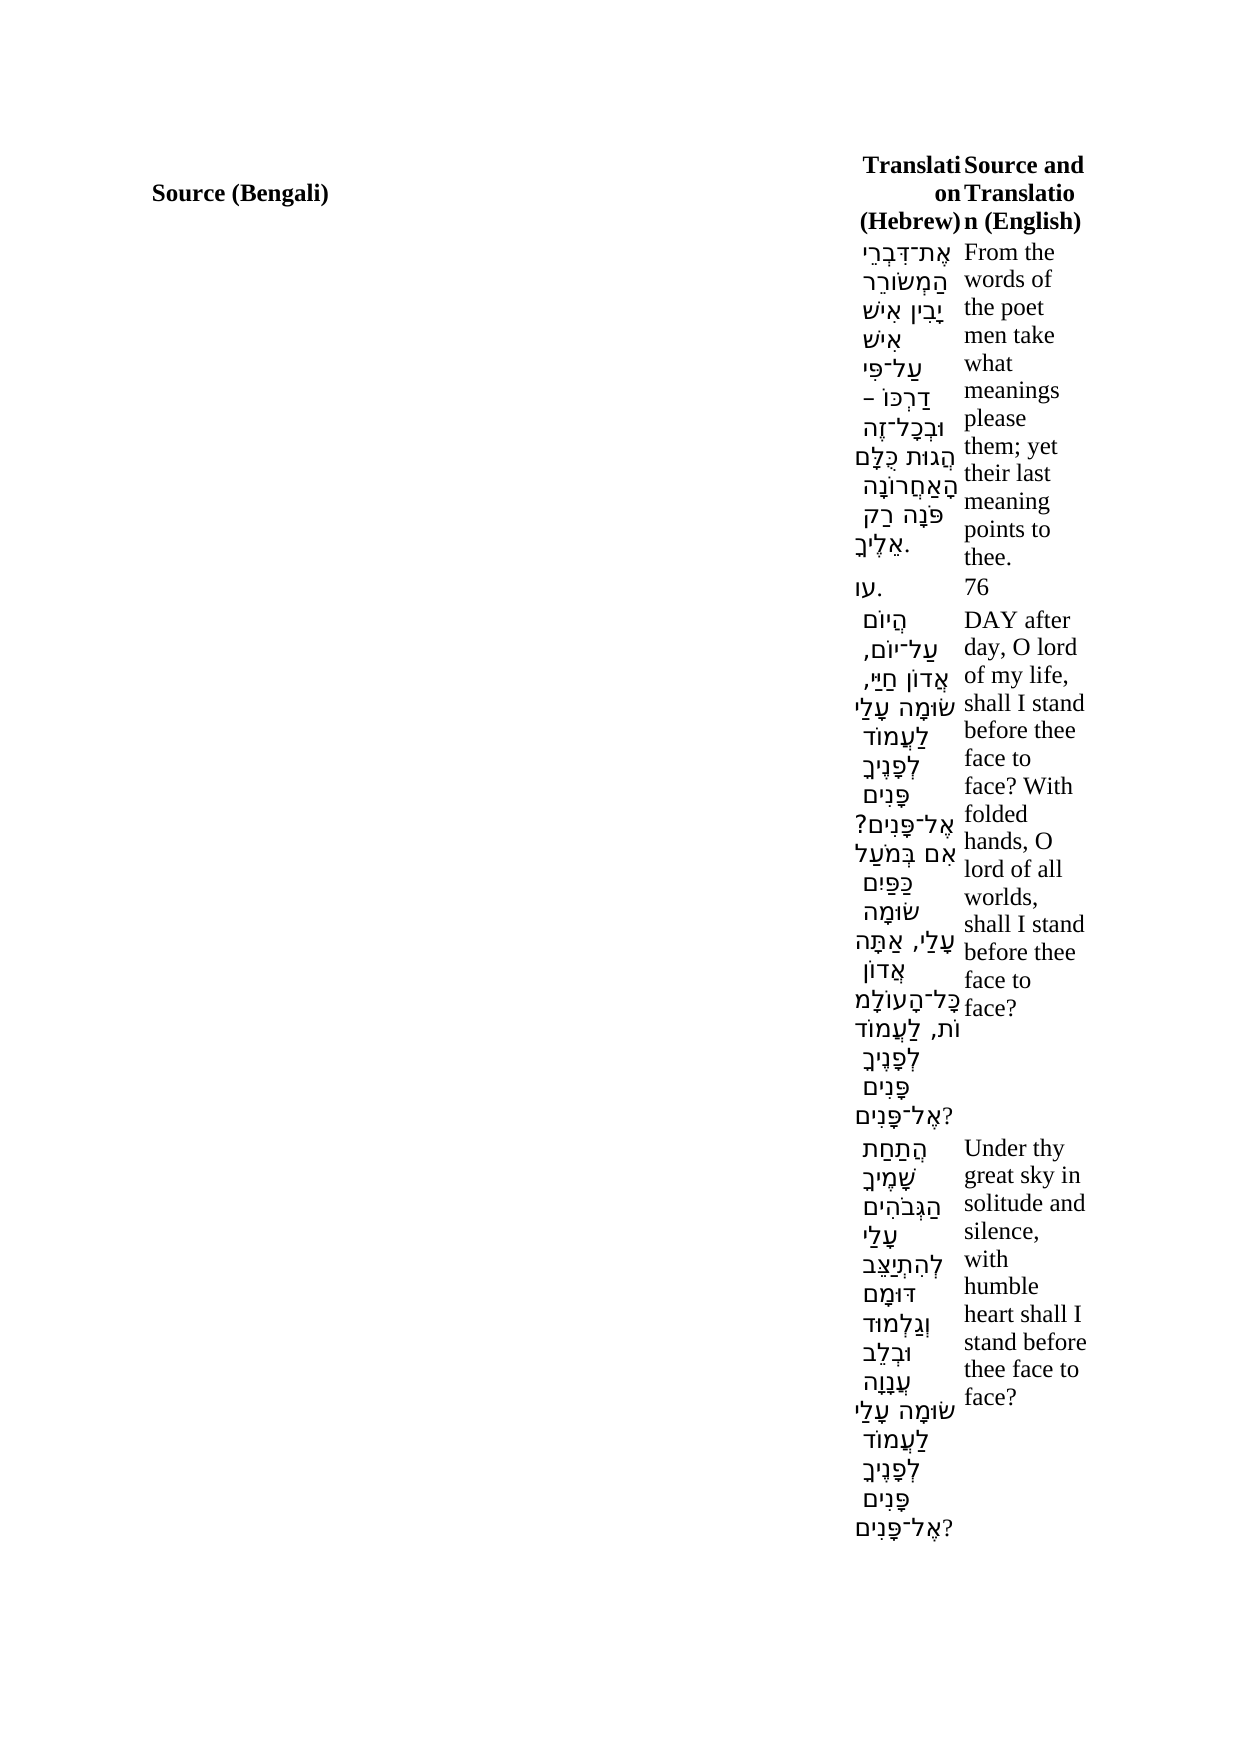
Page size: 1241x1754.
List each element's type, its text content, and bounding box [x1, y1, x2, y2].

table_header Source (Bengali) [150, 150, 852, 236]
table_cell הֲתַחַת שָׁמֶיךָ הַגְּבֹהִים עָלַי לְהִתְיַצֵּב דּוּמָם וְגַלְמוּד וּבְלֵב עֲנָוָה שׂוּמָה עָלַי לַעֲמוֹד לְפָנֶיךָ פָּנִים אֶל־פָּנִים? [853, 1132, 962, 1544]
table_header Translation (Hebrew) [853, 150, 962, 236]
table_cell [150, 572, 852, 1544]
table_cell עו. [853, 572, 962, 604]
table_cell 76 [962, 572, 1090, 604]
table_cell DAY after day, O lord of my life, shall I stand before thee face to face? With folded hands, O lord of all worlds, shall I stand before thee face to face? [962, 604, 1090, 1132]
table_cell הֲיוֹם עַל־יוֹם, אֲדוֹן חַיַּי, שׂוּמָה עָלַי לַעֲמוֹד לְפָנֶיךָ פָּנִים אֶל־פָּנִים? אִם בְּמֹעַל כַּפַּיִם שׂוּמָה עָלַי, אַתָּה אֲדוֹן כָּל־הָעוֹלָמוֹת, לַעֲמוֹד לְפָנֶיךָ פָּנִים אֶל־פָּנִים? [853, 604, 962, 1132]
table_cell Under thy great sky in solitude and silence, with humble heart shall I stand before thee face to face? [962, 1132, 1090, 1544]
table_header Source and Translation (English) [962, 150, 1090, 236]
table_cell אֶת־דִּבְרֵי הַמְשֹורֵר יָבִין אִישׁ אִישׁ עַל־פִּי דַרְכּוֹ – וּבְכָל־זֶה הֲגוּת כֻּלָּם הָאַחֲרוֹנָה פֹּנָה רַק אֵלֶיךָ. [853, 236, 962, 572]
table_cell From the words of the poet men take what meanings please them; yet their last meaning points to thee. [962, 236, 1090, 572]
